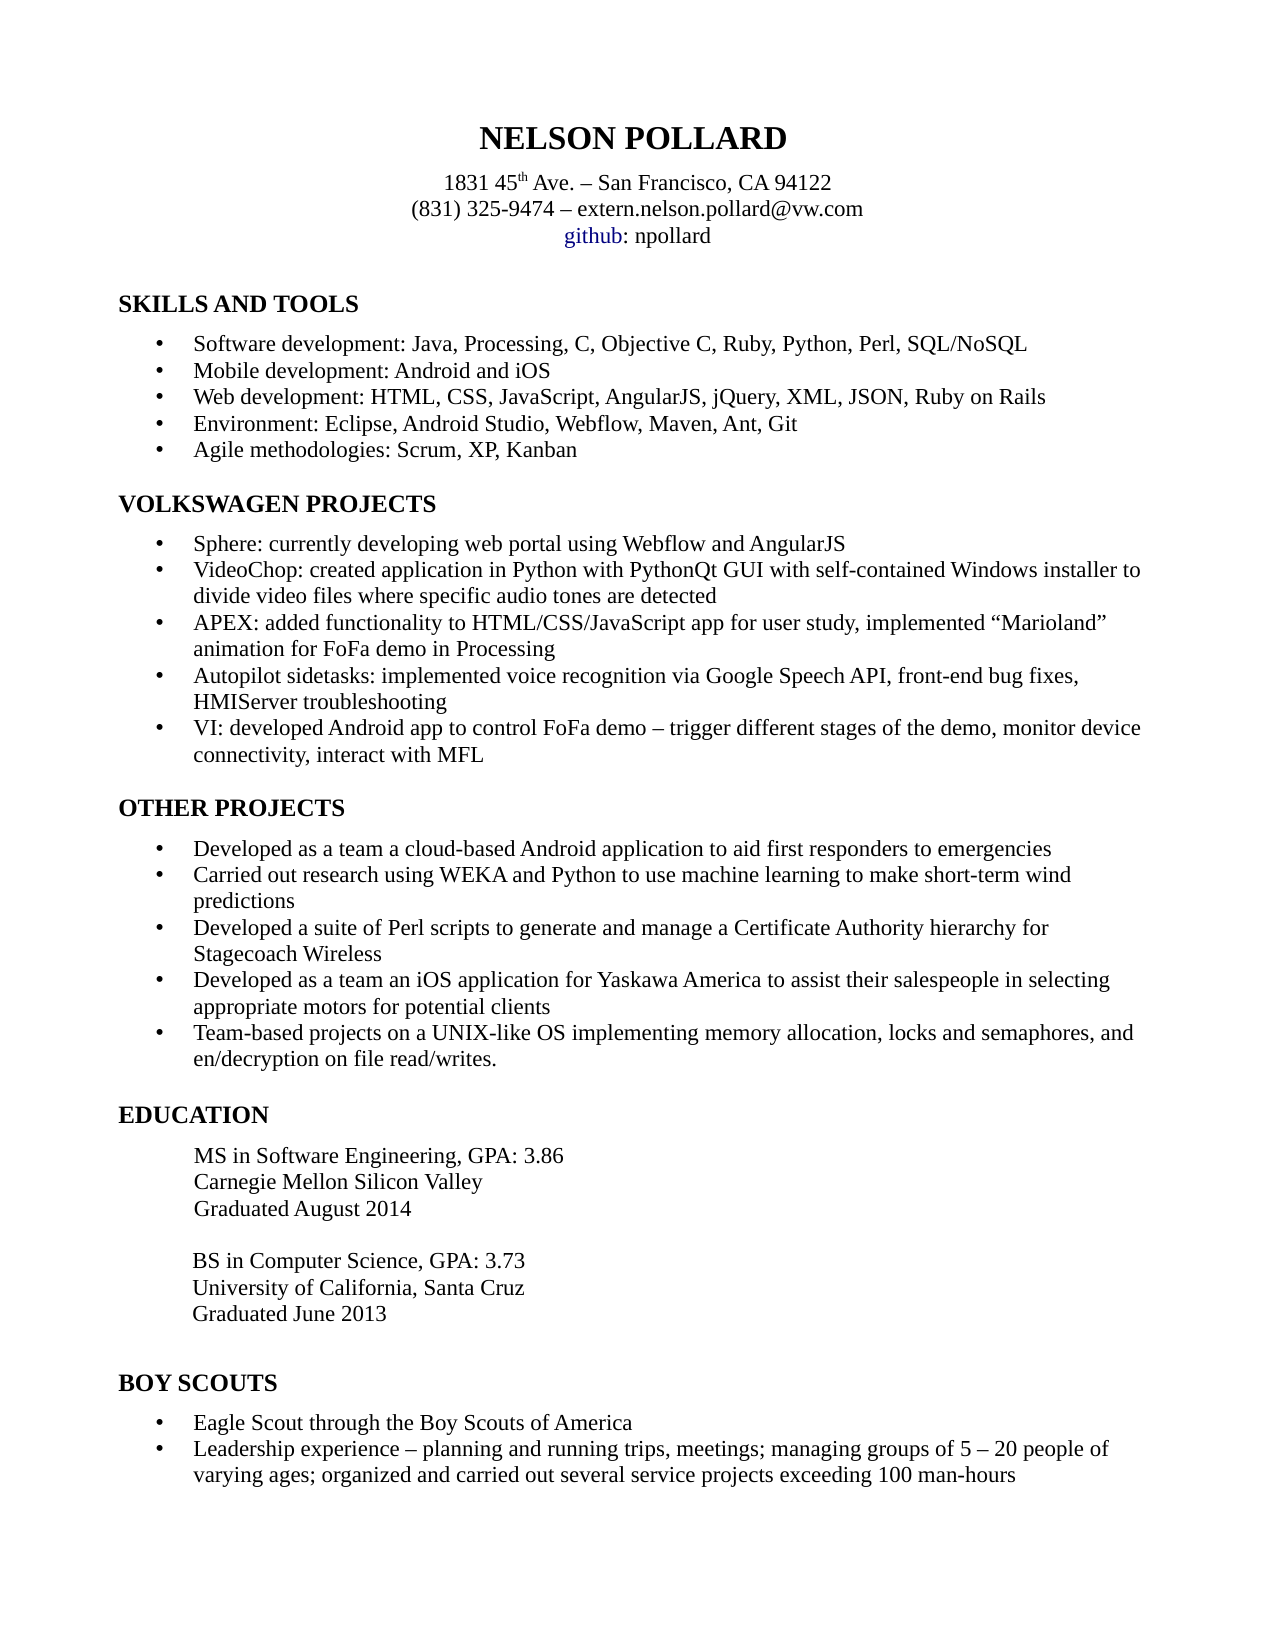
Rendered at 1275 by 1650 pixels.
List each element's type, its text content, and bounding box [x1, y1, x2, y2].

text BS in Computer Science, GPA: 3.73 University of California, Santa Cruz Graduated June 2013 [118, 1247, 1157, 1326]
list Carried out research using WEKA and Python to use machine learning to make short-term wind predictions [156, 861, 1157, 914]
list Web development: HTML, CSS, JavaScript, AngularJS, jQuery, XML, JSON, Ruby on Rails [156, 383, 1157, 409]
list Eagle Scout through the Boy Scouts of America [156, 1409, 1157, 1435]
list Sphere: currently developing web portal using Webflow and AngularJS [156, 530, 1157, 556]
list Autopilot sidetasks: implemented voice recognition via Google Speech API, front-end bug fixes, HMIServer troubleshooting [156, 662, 1157, 714]
list Developed a suite of Perl scripts to generate and manage a Certificate Authority hierarchy for Stagecoach Wireless [156, 914, 1157, 966]
list Leadership experience – planning and running trips, meetings; managing groups of 5 – 20 people of [156, 1435, 1157, 1462]
list varying ages; organized and carried out several service projects exceeding 100 man-hours [156, 1462, 1157, 1488]
list Mobile development: Android and iOS [156, 357, 1157, 383]
text OTHER PROJECTS [118, 793, 1157, 822]
list Software development: Java, Processing, C, Objective C, Ruby, Python, Perl, SQL/NoSQL [156, 331, 1157, 357]
list Developed as a team an iOS application for Yaskawa America to assist their salespeople in selecting appropriate motors for potential clients [156, 966, 1157, 1019]
list APEX: added functionality to HTML/CSS/JavaScript app for user study, implemented “Marioland” animation for FoFa demo in Processing [156, 609, 1157, 662]
list Team-based projects on a UNIX-like OS implementing memory allocation, locks and semaphores, and en/decryption on file read/writes. [156, 1019, 1157, 1072]
text EDUCATION [118, 1101, 1157, 1129]
text NELSON POLLARD [118, 118, 1157, 156]
list Agile methodologies: Scrum, XP, Kanban [156, 436, 1157, 462]
list VideoChop: created application in Python with PythonQt GUI with self-contained Windows installer to divide video files where specific audio tones are detected [156, 556, 1157, 609]
list VI: developed Android app to control FoFa demo – trigger different stages of the demo, monitor device connectivity, interact with MFL [156, 714, 1157, 767]
text BOY SCOUTS [118, 1368, 1157, 1396]
list Developed as a team a cloud-based Android application to aid first responders to emergencies [156, 835, 1157, 861]
text VOLKSWAGEN PROJECTS [118, 489, 1157, 517]
text MS in Software Engineering, GPA: 3.86 Carnegie Mellon Silicon Valley Graduated August 2014 [118, 1142, 1157, 1221]
text 1831 45th Ave. – San Francisco, CA 94122 (831) 325-9474 – extern.nelson.pollard@vw.com github: npollard [118, 169, 1157, 277]
list Environment: Eclipse, Android Studio, Webflow, Maven, Ant, Git [156, 409, 1157, 436]
text SKILLS AND TOOLS [118, 289, 1157, 318]
